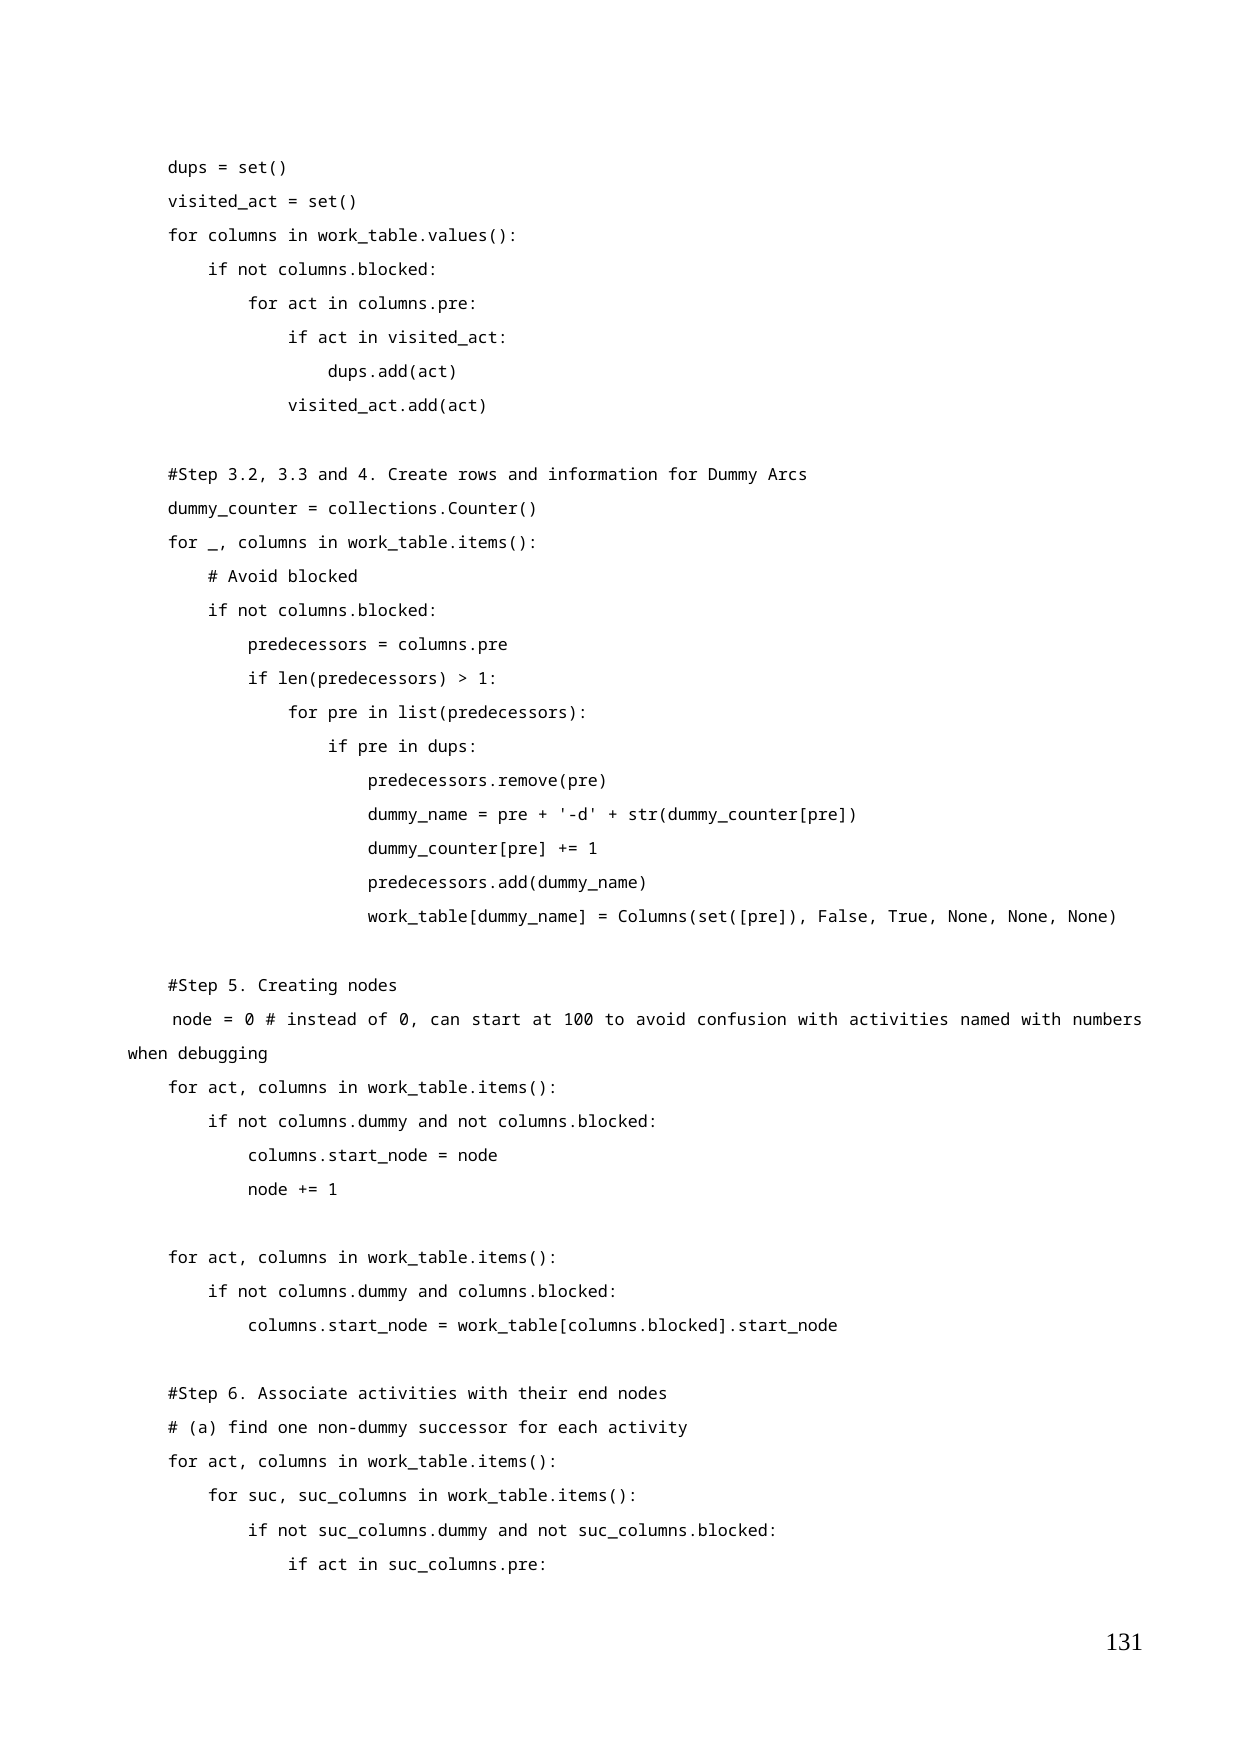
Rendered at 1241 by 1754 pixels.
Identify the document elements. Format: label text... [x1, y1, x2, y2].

text for act, columns in work_table.items(): [128, 1246, 1143, 1268]
text #Step 3.2, 3.3 and 4. Create rows and information for Dummy Arcs [128, 462, 1143, 485]
text node += 1 [128, 1177, 1143, 1200]
text #Step 6. Associate activities with their end nodes [128, 1382, 1143, 1404]
text visited_act = set() [128, 190, 1143, 212]
text if not columns.blocked: [128, 258, 1143, 281]
text for pre in list(predecessors): [128, 701, 1143, 723]
text if not columns.blocked: [128, 598, 1143, 621]
text if len(predecessors) > 1: [128, 667, 1143, 689]
text if act in suc_columns.pre: [128, 1552, 1143, 1575]
text for act, columns in work_table.items(): [128, 1450, 1143, 1473]
text dups.add(act) [128, 360, 1143, 383]
text predecessors.remove(pre) [128, 769, 1143, 791]
text # Avoid blocked [128, 564, 1143, 587]
text if not suc_columns.dummy and not suc_columns.blocked: [128, 1518, 1143, 1541]
text if pre in dups: [128, 735, 1143, 757]
text if not columns.dummy and columns.blocked: [128, 1280, 1143, 1302]
text if not columns.dummy and not columns.blocked: [128, 1109, 1143, 1132]
text for act, columns in work_table.items(): [128, 1075, 1143, 1098]
text # (a) find one non-dummy successor for each activity [128, 1416, 1143, 1439]
text for suc, suc_columns in work_table.items(): [128, 1484, 1143, 1507]
text visited_act.add(act) [128, 394, 1143, 417]
text dummy_counter[pre] += 1 [128, 837, 1143, 859]
text dummy_counter = collections.Counter() [128, 496, 1143, 519]
text if act in visited_act: [128, 326, 1143, 349]
text dummy_name = pre + '-d' + str(dummy_counter[pre]) [128, 803, 1143, 826]
text for columns in work_table.values(): [128, 224, 1143, 246]
text for act in columns.pre: [128, 292, 1143, 314]
text predecessors.add(dummy_name) [128, 871, 1143, 894]
text #Step 5. Creating nodes [128, 973, 1143, 996]
text columns.start_node = work_table[columns.blocked].start_node [128, 1314, 1143, 1336]
text work_table[dummy_name] = Columns(set([pre]), False, True, None, None, None) [128, 905, 1143, 928]
text dups = set() [128, 156, 1143, 178]
text node = 0 # instead of 0, can start at 100 to avoid confusion with activities named with numbers when debugging [128, 1007, 1143, 1064]
text for _, columns in work_table.items(): [128, 530, 1143, 553]
text predecessors = columns.pre [128, 632, 1143, 655]
text columns.start_node = node [128, 1143, 1143, 1166]
